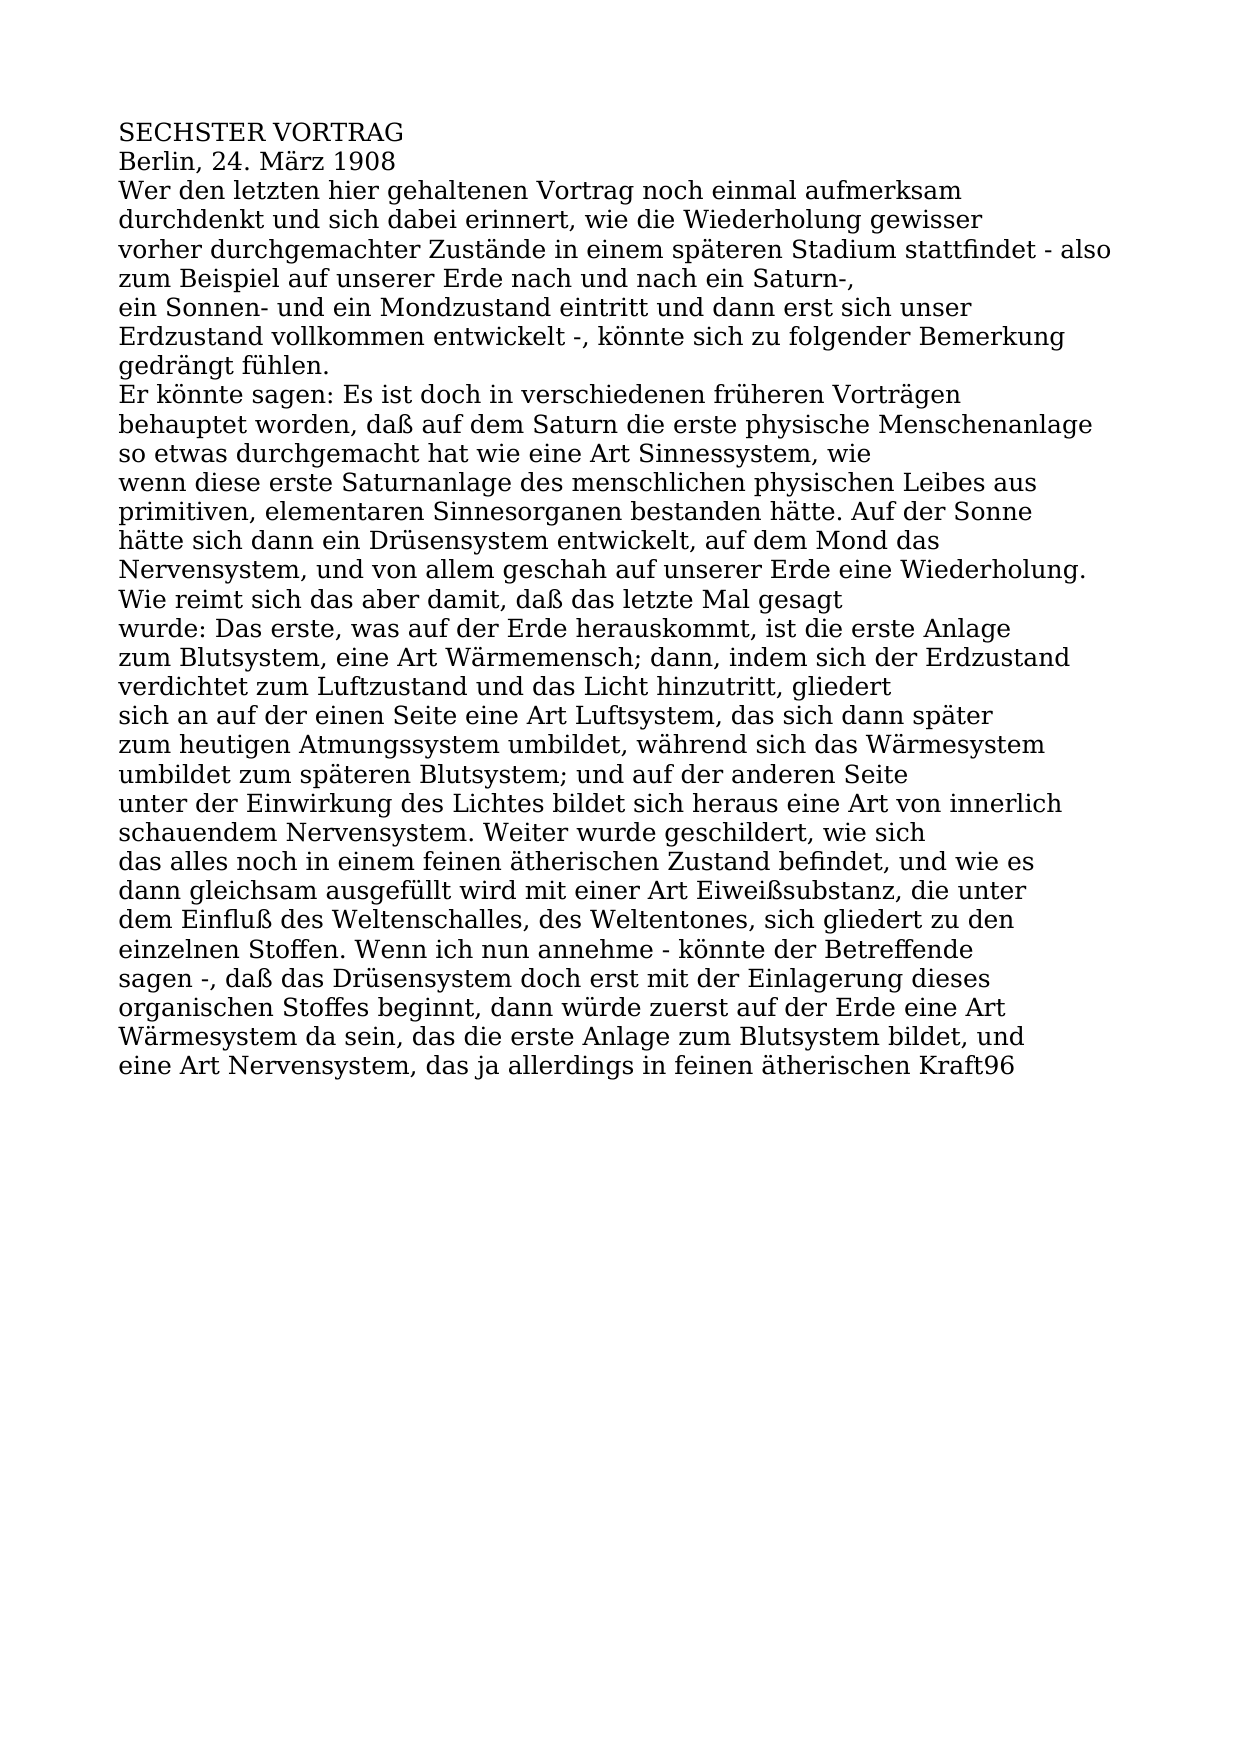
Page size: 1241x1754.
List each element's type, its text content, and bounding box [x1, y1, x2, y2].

text SECHSTER VORTRAG [118, 118, 1122, 147]
text unter der Einwirkung des Lichtes bildet sich heraus eine Art von innerlich schauendem Nervensystem. Weiter wurde geschildert, wie sich [118, 789, 1122, 847]
text sagen -, daß das Drüsensystem doch erst mit der Einlagerung dieses [118, 964, 1122, 993]
text ein Sonnen- und ein Mondzustand eintritt und dann erst sich unser [118, 293, 1122, 322]
text sich an auf der einen Seite eine Art Luftsystem, das sich dann später [118, 701, 1122, 731]
text dann gleichsam ausgefüllt wird mit einer Art Eiweißsubstanz, die unter [118, 876, 1122, 906]
text wurde: Das erste, was auf der Erde herauskommt, ist die erste Anlage [118, 614, 1122, 643]
text vorher durchgemachter Zustände in einem späteren Stadium stattfindet - also zum Beispiel auf unserer Erde nach und nach ein Saturn-, [118, 235, 1122, 293]
text zum Blutsystem, eine Art Wärmemensch; dann, indem sich der Erdzustand verdichtet zum Luftzustand und das Licht hinzutritt, gliedert [118, 643, 1122, 701]
text einzelnen Stoffen. Wenn ich nun annehme - könnte der Betreffende [118, 935, 1122, 964]
text Wer den letzten hier gehaltenen Vortrag noch einmal aufmerksam [118, 176, 1122, 206]
text Berlin, 24. März 1908 [118, 147, 1122, 176]
text Wärmesystem da sein, das die erste Anlage zum Blutsystem bildet, und [118, 1022, 1122, 1051]
text dem Einfluß des Weltenschalles, des Weltentones, sich gliedert zu den [118, 906, 1122, 935]
text zum heutigen Atmungssystem umbildet, während sich das Wärmesystem umbildet zum späteren Blutsystem; und auf der anderen Seite [118, 731, 1122, 789]
text durchdenkt und sich dabei erinnert, wie die Wiederholung gewisser [118, 206, 1122, 235]
text eine Art Nervensystem, das ja allerdings in feinen ätherischen Kraft96 [118, 1051, 1122, 1081]
text Erdzustand vollkommen entwickelt -, könnte sich zu folgender Bemerkung gedrängt fühlen. [118, 322, 1122, 381]
text das alles noch in einem feinen ätherischen Zustand befindet, und wie es [118, 847, 1122, 876]
text wenn diese erste Saturnanlage des menschlichen physischen Leibes aus [118, 468, 1122, 497]
text Er könnte sagen: Es ist doch in verschiedenen früheren Vorträgen [118, 381, 1122, 410]
text organischen Stoffes beginnt, dann würde zuerst auf der Erde eine Art [118, 993, 1122, 1022]
text hätte sich dann ein Drüsensystem entwickelt, auf dem Mond das Nervensystem, und von allem geschah auf unserer Erde eine Wiederholung. Wie reimt sich das aber damit, daß das letzte Mal gesagt [118, 526, 1122, 614]
text behauptet worden, daß auf dem Saturn die erste physische Menschenanlage so etwas durchgemacht hat wie eine Art Sinnessystem, wie [118, 410, 1122, 468]
text primitiven, elementaren Sinnesorganen bestanden hätte. Auf der Sonne [118, 497, 1122, 526]
